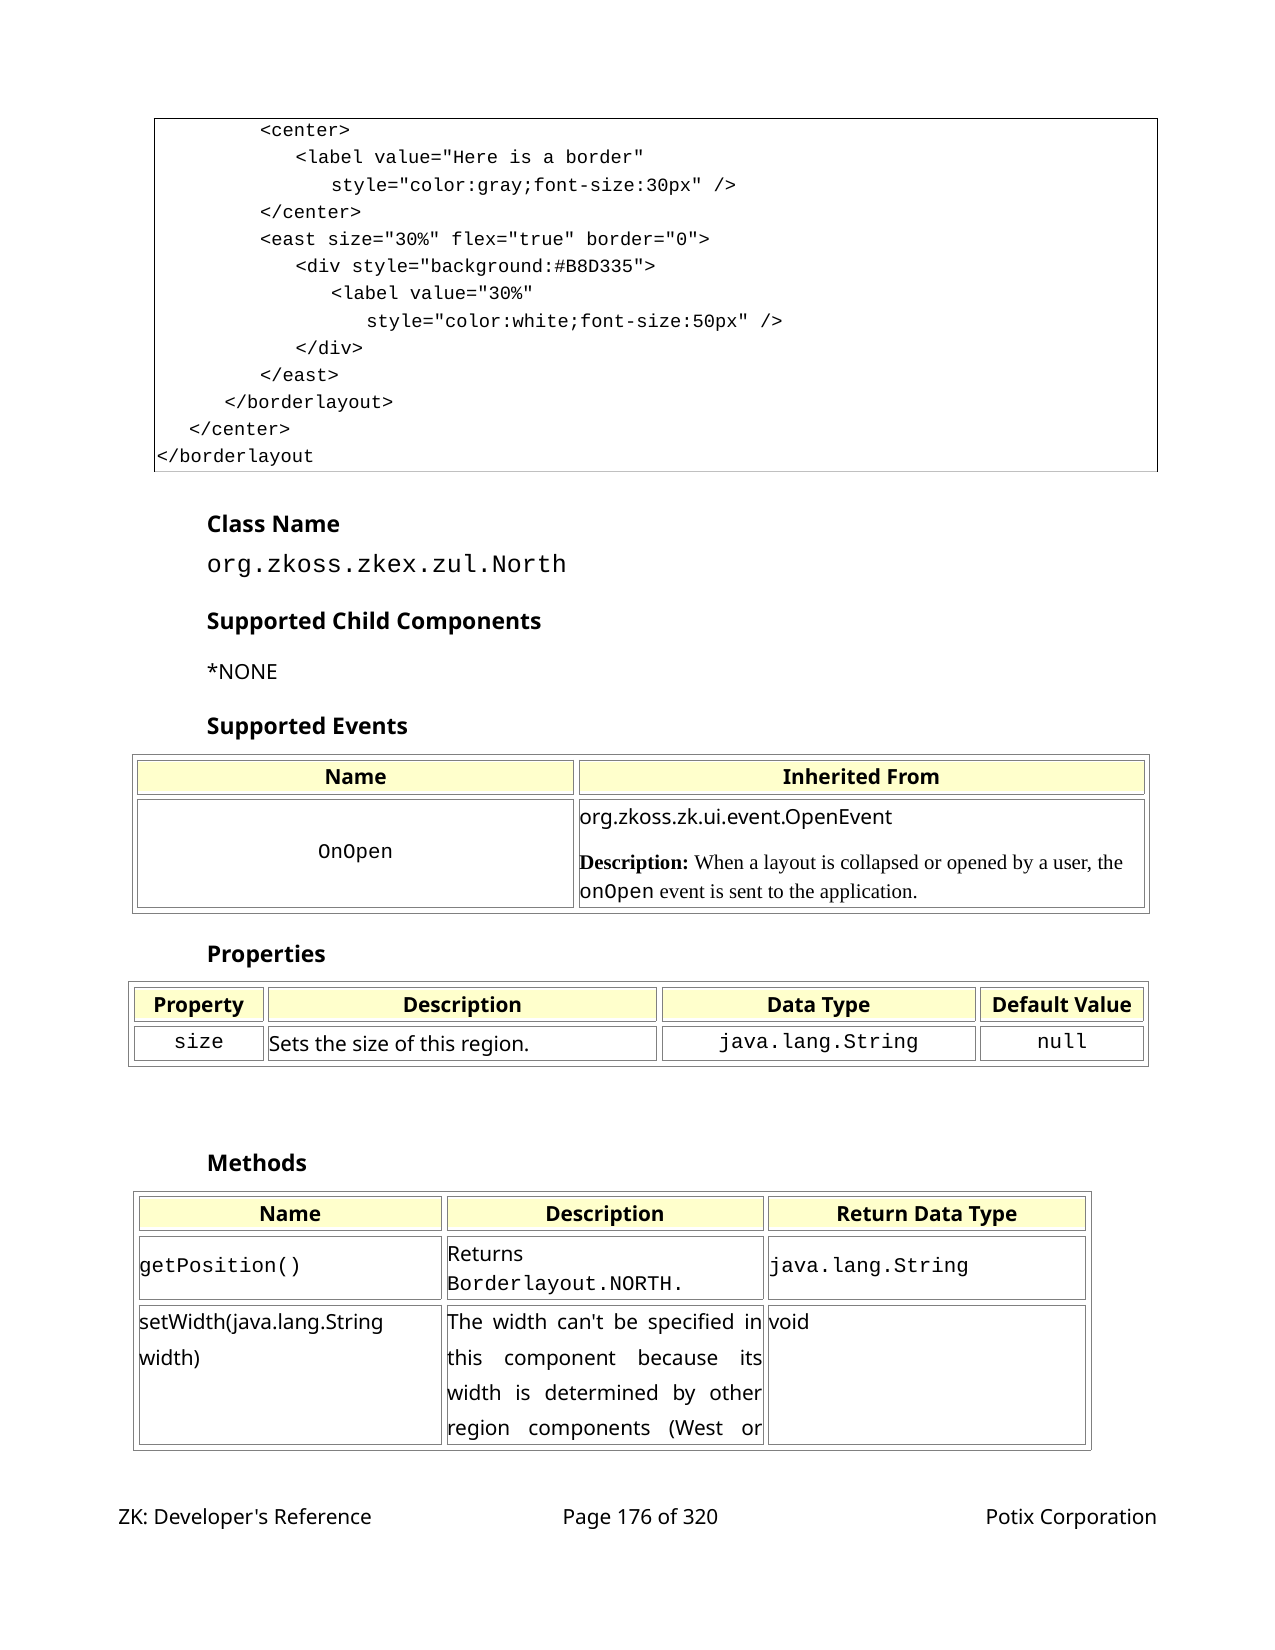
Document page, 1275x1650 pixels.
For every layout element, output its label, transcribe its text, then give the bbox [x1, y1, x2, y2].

text <label value="30%" [155, 281, 1157, 306]
table_cell Returns Borderlayout.NORTH. [444, 1230, 766, 1299]
text <east size="30%" flex="true" border="0"> [155, 227, 1157, 251]
table_cell The width can't be specified in this component because its width is determined by other region components (West or [444, 1299, 766, 1444]
table_cell java.lang.String [659, 1021, 978, 1060]
text </east> [155, 363, 1157, 387]
table_cell size [131, 1021, 266, 1060]
text <label value="Here is a border" [155, 145, 1157, 169]
subtitle Properties [207, 938, 1157, 969]
text *NONE [207, 657, 1157, 685]
text org.zkoss.zkex.zul.North [207, 552, 1157, 580]
table_cell null [978, 1021, 1146, 1060]
subtitle Supported Child Components [207, 605, 1157, 636]
table_cell void [766, 1299, 1088, 1444]
subtitle Methods [207, 1147, 1157, 1178]
text </center> [155, 200, 1157, 224]
table_header Return Data Type [766, 1192, 1088, 1230]
table_cell java.lang.String [766, 1230, 1088, 1299]
text </borderlayout> [155, 390, 1157, 414]
text </center> [155, 417, 1157, 441]
subtitle Supported Events [207, 710, 1157, 742]
text </borderlayout [155, 444, 1157, 471]
table_header Name [136, 1192, 444, 1230]
text </div> [155, 336, 1157, 360]
table_cell Sets the size of this region. [266, 1021, 659, 1060]
table_cell setWidth(java.lang.String width) [136, 1299, 444, 1444]
text style="color:white;font-size:50px" /> [155, 308, 1157, 333]
text <center> [155, 119, 1157, 142]
table_cell OnOpen [134, 794, 576, 907]
table_cell org.zkoss.zk.ui.event.OpenEvent Description: When a layout is collapsed or opened by a user, the onOpen event is sent to the application. [576, 794, 1147, 907]
text style="color:gray;font-size:30px" /> [155, 172, 1157, 197]
table_header Description [266, 982, 659, 1021]
table_header Data Type [659, 982, 978, 1021]
table_cell getPosition() [136, 1230, 444, 1299]
table_header Name [134, 755, 576, 793]
subtitle Class Name [207, 508, 1157, 539]
text <div style="background:#B8D335"> [155, 254, 1157, 278]
table_header Property [131, 982, 266, 1021]
table_header Inherited From [576, 755, 1147, 793]
table_header Description [444, 1192, 766, 1230]
table_header Default Value [978, 982, 1146, 1021]
